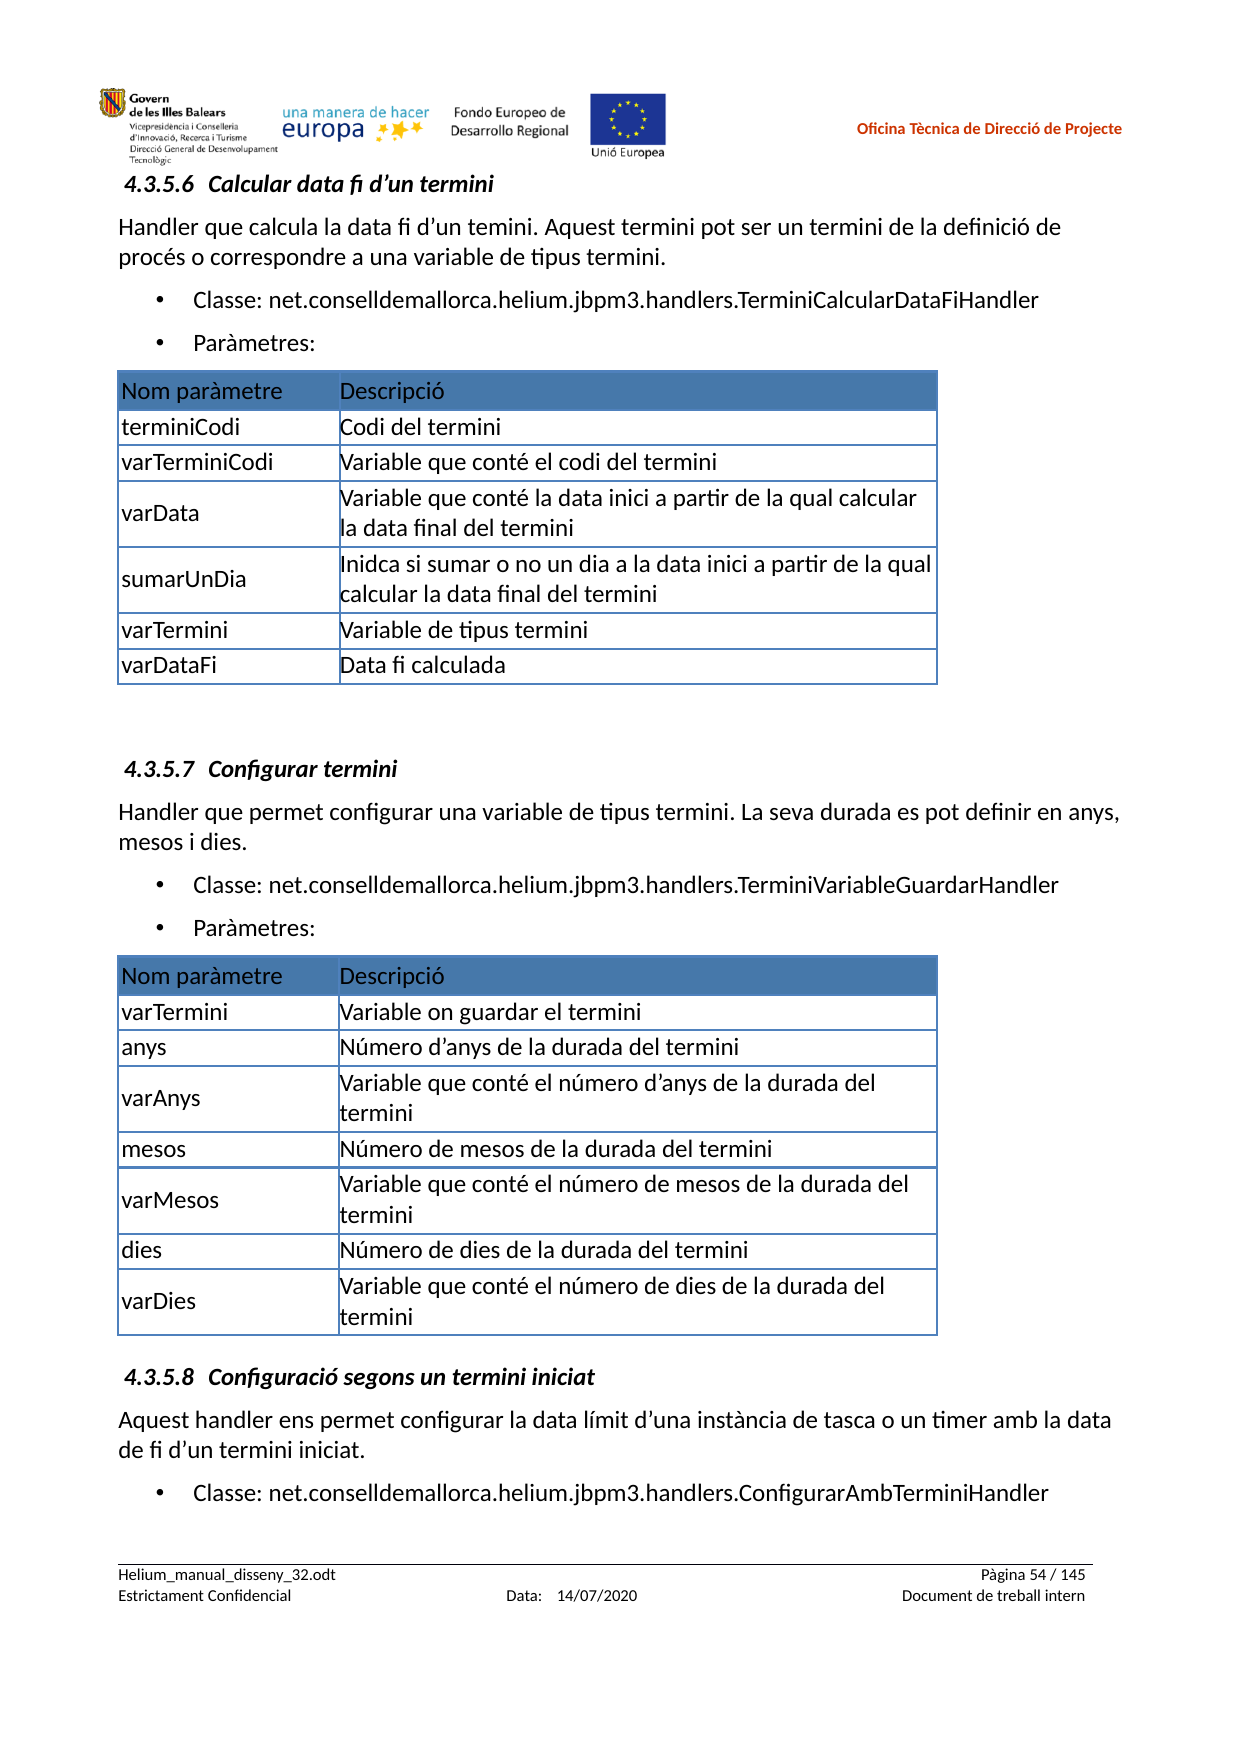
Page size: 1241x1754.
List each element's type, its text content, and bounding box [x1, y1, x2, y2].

table_header Nom paràmetre [119, 958, 338, 994]
table_cell anys [119, 1031, 338, 1065]
text Aquest handler ens permet configurar la data límit d’una instància de tasca o un timer amb la data de fi d’un termini iniciat. [118, 1404, 1122, 1465]
text Handler que permet configurar una variable de tipus termini. La seva durada es pot definir en anys, mesos i dies. [118, 796, 1122, 857]
table_cell Inidca si sumar o no un dia a la data inici a partir de la qual calcular la data final del termini [341, 548, 936, 612]
table_cell varDataFi [119, 650, 339, 683]
table_cell Data fi calculada [341, 650, 936, 683]
picture [99, 87, 668, 166]
table_cell varTerminiCodi [119, 446, 339, 480]
table_cell Número de dies de la durada del termini [340, 1235, 936, 1268]
table_cell varTermini [119, 996, 338, 1029]
list Paràmetres: [156, 912, 1122, 943]
table_cell dies [119, 1235, 338, 1268]
table_cell Número d’anys de la durada del termini [340, 1031, 936, 1065]
table_cell Variable on guardar el termini [340, 996, 936, 1029]
table_header Nom paràmetre [119, 373, 339, 409]
list Classe: net.conselldemallorca.helium.jbpm3.handlers.TerminiVariableGuardarHandler [156, 869, 1122, 900]
table_cell sumarUnDia [119, 548, 339, 612]
table_cell terminiCodi [119, 411, 339, 444]
table_cell Número de mesos de la durada del termini [340, 1133, 936, 1166]
table_cell varTermini [119, 614, 339, 647]
table_cell varAnys [119, 1067, 338, 1131]
list Paràmetres: [156, 327, 1122, 358]
table_cell varData [119, 482, 339, 546]
subtitle Configurar termini [118, 753, 1122, 783]
table_cell varMesos [119, 1169, 338, 1232]
table_cell mesos [119, 1133, 338, 1166]
subtitle Calcular data fi d’un termini [118, 168, 1122, 198]
table_cell Variable que conté el número de mesos de la durada del termini [340, 1169, 936, 1232]
subtitle Configuració segons un termini iniciat [118, 1361, 1122, 1391]
table_cell Variable que conté el número d’anys de la durada del termini [340, 1067, 936, 1131]
table_cell Variable que conté la data inici a partir de la qual calcular la data final del termini [341, 482, 936, 546]
table_cell varDies [119, 1270, 338, 1334]
table_cell Variable que conté el codi del termini [341, 446, 936, 480]
table_cell Codi del termini [341, 411, 936, 444]
text Handler que calcula la data fi d’un temini. Aquest termini pot ser un termini de la definició de procés o correspondre a una variable de tipus termini. [118, 211, 1122, 272]
table_cell Variable que conté el número de dies de la durada del termini [340, 1270, 936, 1334]
list Classe: net.conselldemallorca.helium.jbpm3.handlers.TerminiCalcularDataFiHandler [156, 284, 1122, 315]
table_header Descripció [341, 373, 936, 409]
table_cell Variable de tipus termini [341, 614, 936, 647]
list Classe: net.conselldemallorca.helium.jbpm3.handlers.ConfigurarAmbTerminiHandler [156, 1477, 1122, 1508]
table_header Descripció [340, 958, 936, 994]
